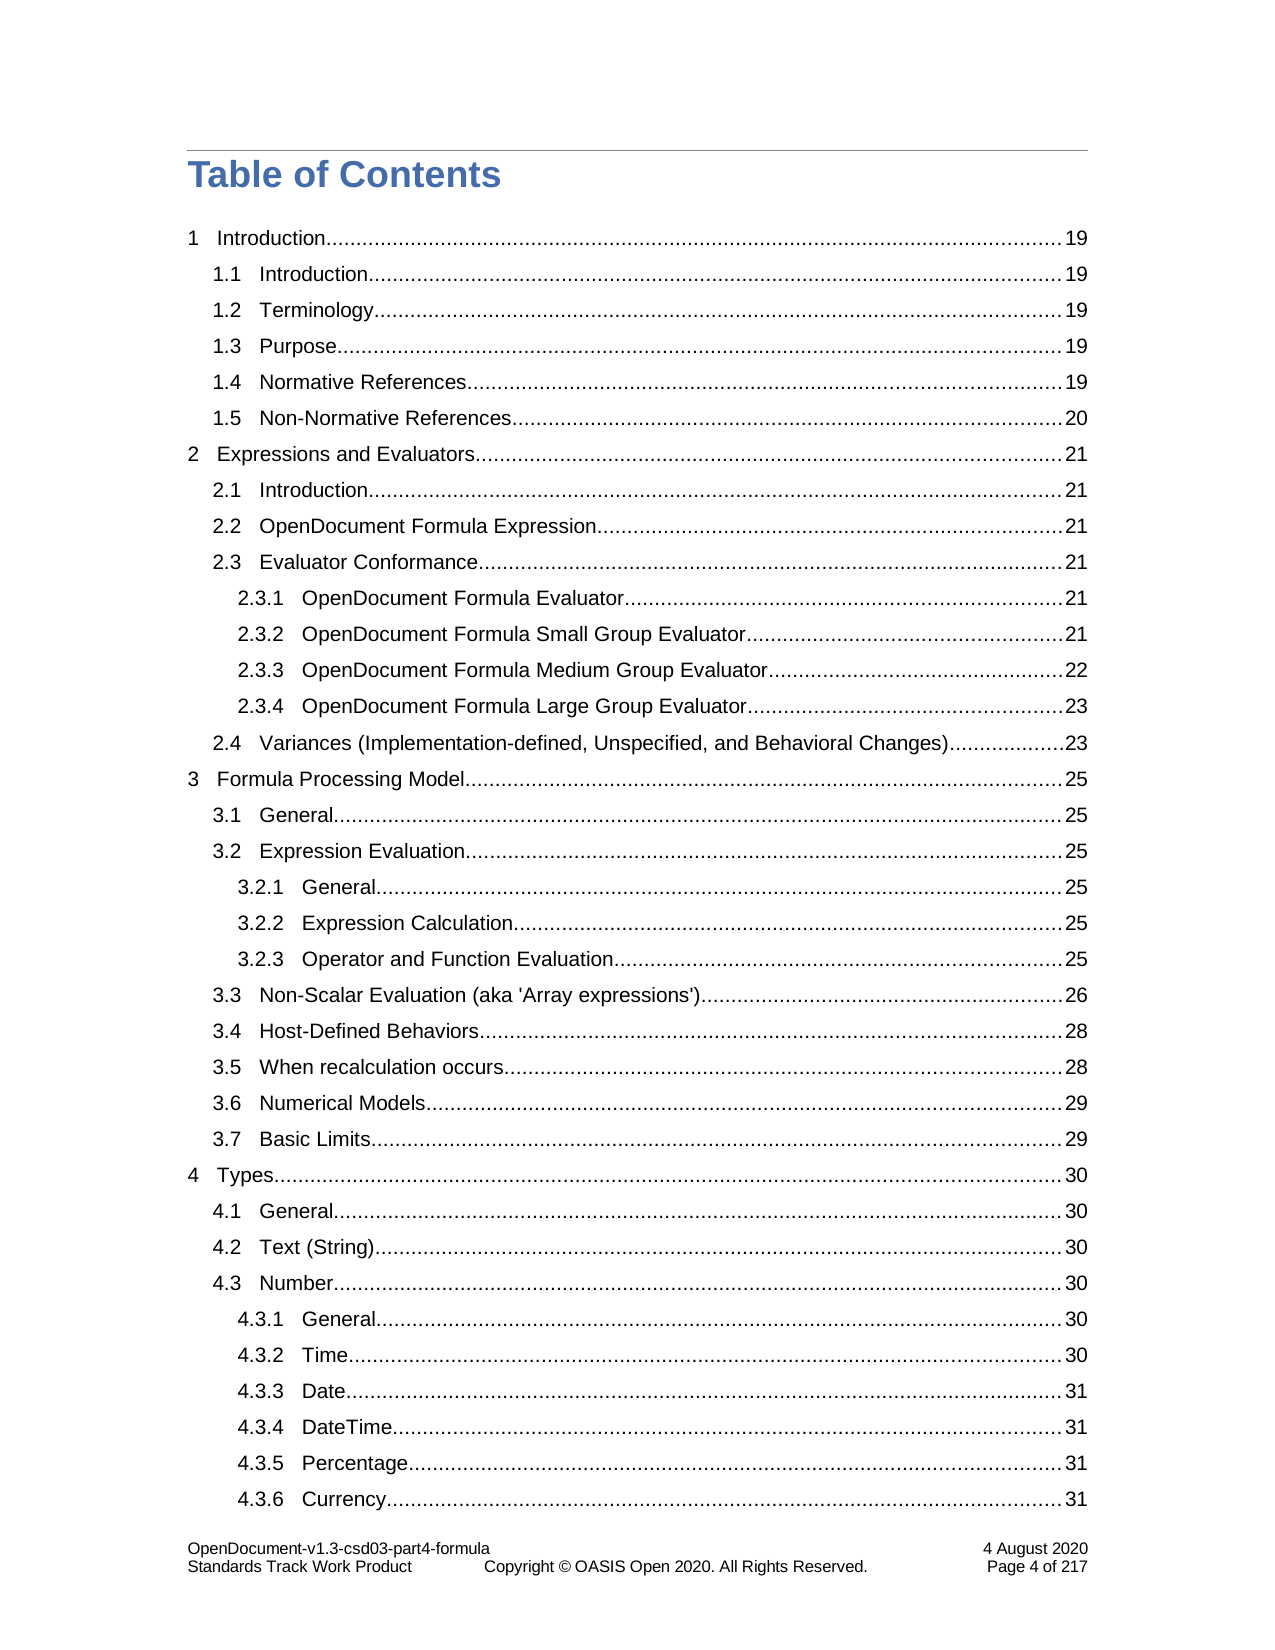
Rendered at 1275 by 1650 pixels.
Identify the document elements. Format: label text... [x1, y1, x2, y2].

text 1.3 Purpose 19 [212, 334, 1088, 358]
text 4 Types 30 [187, 1163, 1088, 1187]
text 4.3 Number 30 [212, 1272, 1088, 1295]
text 3.7 Basic Limits 29 [212, 1127, 1088, 1151]
text 4.1 General 30 [212, 1199, 1088, 1223]
text 1.2 Terminology 19 [212, 298, 1088, 322]
text 1.4 Normative References 19 [212, 371, 1088, 394]
text 4.3.6 Currency 31 [237, 1488, 1088, 1511]
text 2.3.4 OpenDocument Formula Large Group Evaluator 23 [237, 695, 1088, 718]
text 2.4 Variances (Implementation-defined, Unspecified, and Behavioral Changes) 23 [212, 731, 1088, 754]
text 2.3 Evaluator Conformance 21 [212, 551, 1088, 574]
text 2 Expressions and Evaluators 21 [187, 443, 1088, 466]
subtitle Table of Contents [187, 151, 1088, 195]
text 4.3.2 Time 30 [237, 1344, 1088, 1367]
text 3.4 Host-Defined Behaviors 28 [212, 1019, 1088, 1043]
text 3.1 General 25 [212, 803, 1088, 827]
text 4.2 Text (String) 30 [212, 1236, 1088, 1259]
text 4.3.5 Percentage 31 [237, 1452, 1088, 1475]
text 3.6 Numerical Models 29 [212, 1091, 1088, 1115]
text 4.3.4 DateTime 31 [237, 1416, 1088, 1439]
text 4.3.1 General 30 [237, 1308, 1088, 1331]
text 2.3.2 OpenDocument Formula Small Group Evaluator 21 [237, 623, 1088, 646]
text 3.5 When recalculation occurs 28 [212, 1055, 1088, 1079]
text 2.2 OpenDocument Formula Expression 21 [212, 515, 1088, 538]
text 1.5 Non-Normative References 20 [212, 407, 1088, 430]
text 3.2.1 General 25 [237, 875, 1088, 899]
text 1.1 Introduction 19 [212, 262, 1088, 286]
text 2.3.1 OpenDocument Formula Evaluator 21 [237, 587, 1088, 610]
text 4.3.3 Date 31 [237, 1380, 1088, 1403]
text 3.2.2 Expression Calculation 25 [237, 911, 1088, 935]
text 3 Formula Processing Model 25 [187, 767, 1088, 791]
text 3.2 Expression Evaluation 25 [212, 839, 1088, 863]
text 2.3.3 OpenDocument Formula Medium Group Evaluator 22 [237, 659, 1088, 682]
text 3.2.3 Operator and Function Evaluation 25 [237, 947, 1088, 971]
text 2.1 Introduction 21 [212, 479, 1088, 502]
text 1 Introduction 19 [187, 226, 1088, 250]
text 3.3 Non-Scalar Evaluation (aka 'Array expressions') 26 [212, 983, 1088, 1007]
